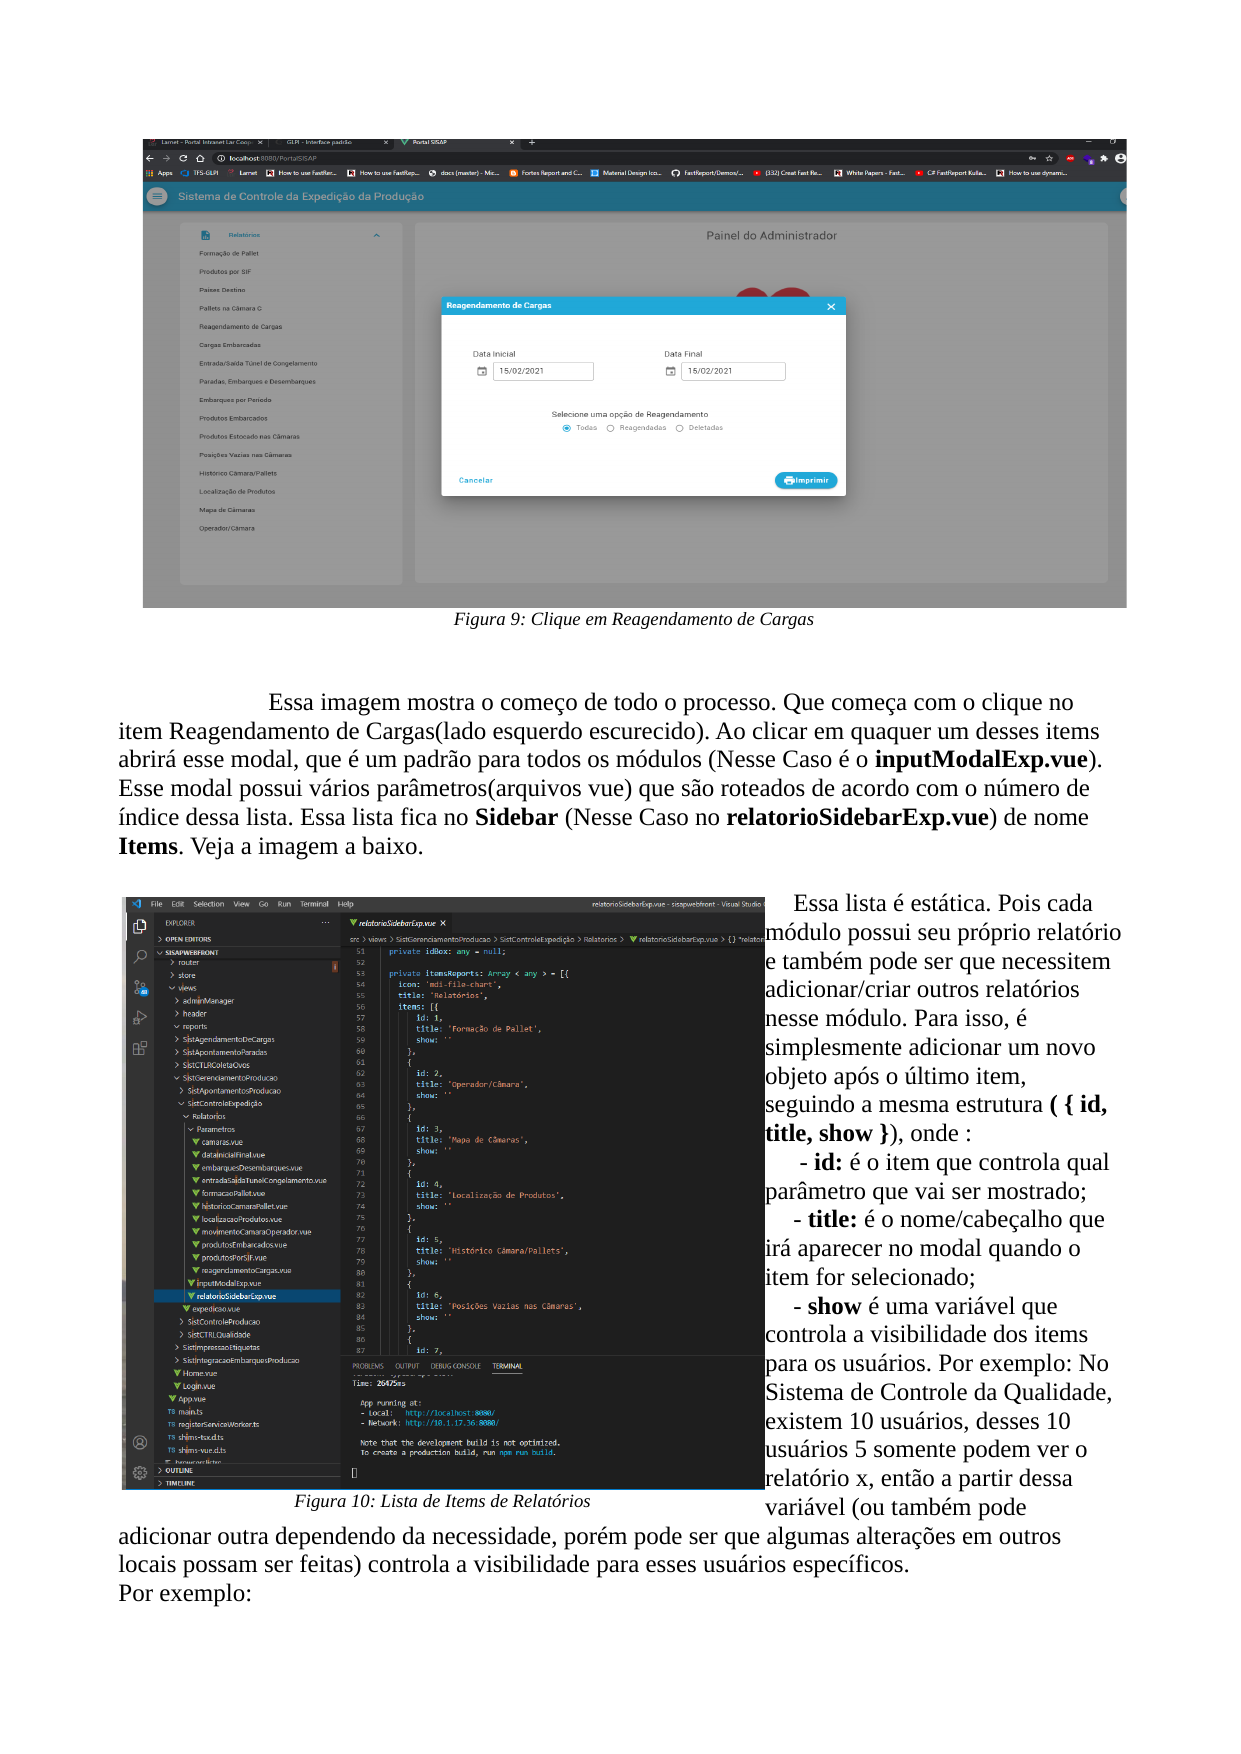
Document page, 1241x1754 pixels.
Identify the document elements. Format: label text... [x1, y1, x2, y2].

text Essa imagem mostra o começo de todo o processo. Que começa com o clique no item Reagendamento de Cargas(lado esquerdo escurecido). Ao clicar em quaquer um desses items abrirá esse modal, que é um padrão para todos os módulos (Nesse Caso é o inputModalExp.vue). Esse modal possui vários parâmetros(arquivos vue) que são roteados de acordo com o número de índice dessa lista. Essa lista fica no Sidebar (Nesse Caso no relatorioSidebarExp.vue) de nome Items. Veja a imagem a baixo. [118, 687, 1122, 859]
text Essa lista é estática. Pois cada módulo possui seu próprio relatório e também pode ser que necessitem adicionar/criar outros relatórios nesse módulo. Para isso, é simplesmente adicionar um novo objeto após o último item, seguindo a mesma estrutura ( { id, title, show }), onde : [765, 888, 1122, 1147]
text Figura 9: Clique em Reagendamento de Cargas [124, 608, 1145, 629]
picture [121, 897, 765, 1490]
text Por exemplo: [118, 1578, 1122, 1607]
text Figura 10: Lista de Items de Relatórios [122, 1490, 765, 1511]
text - title: é o nome/cabeçalho que irá aparecer no modal quando o item for selecionado; [765, 1204, 1122, 1291]
text - id: é o item que controla qual parâmetro que vai ser mostrado; [765, 1147, 1122, 1204]
text - show é uma variável que controla a visibilidade dos items para os usuários. Por exemplo: No Sistema de Controle da Qualidade, existem 10 usuários, desses 10 usuários 5 somente podem ver o relatório x, então a partir dessa variável (ou também pode adicionar outra dependendo da necessidade, porém pode ser que algumas alterações em outros locais possam ser feitas) controla a visibilidade para esses usuários específicos. [118, 1291, 1122, 1578]
picture [142, 139, 1127, 608]
